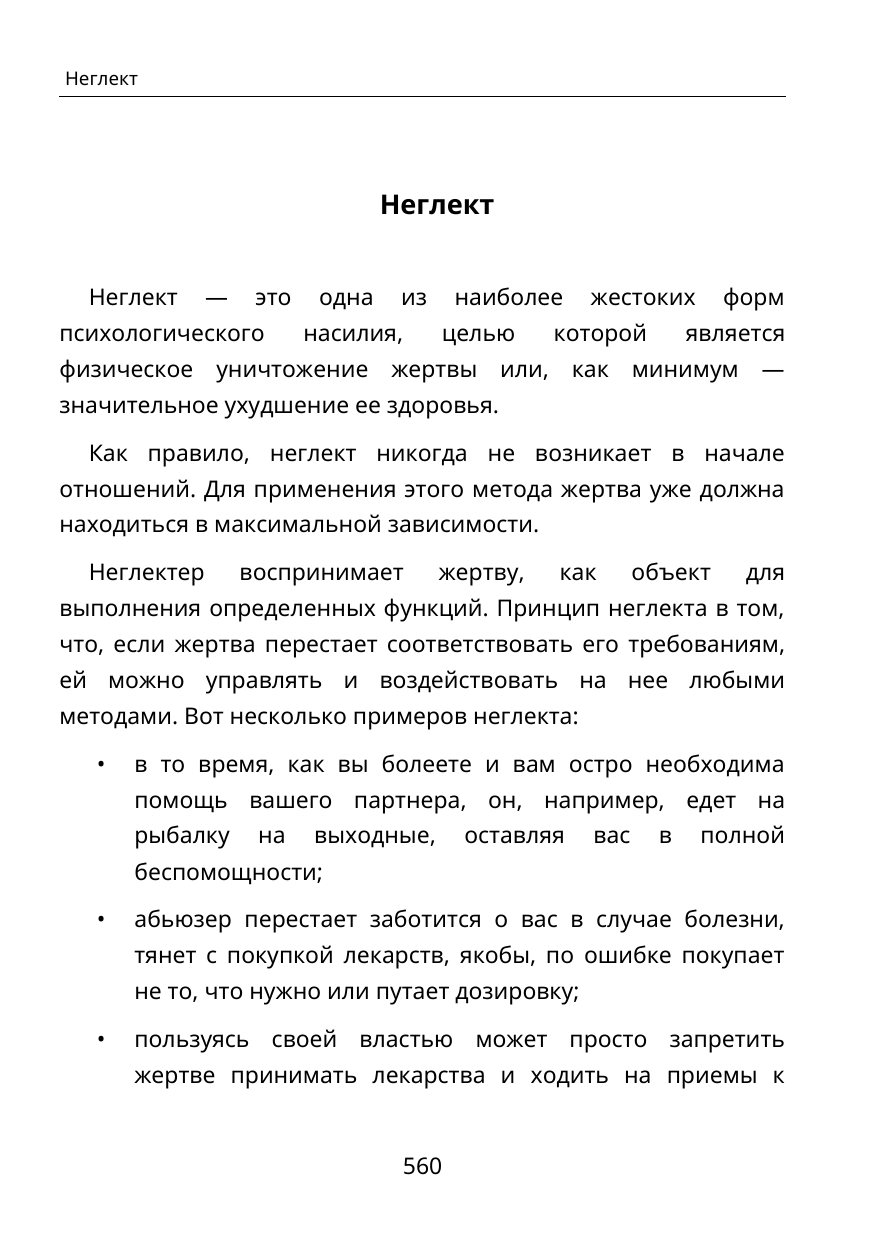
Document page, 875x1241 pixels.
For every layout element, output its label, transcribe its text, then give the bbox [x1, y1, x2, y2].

list пользуясь своей властью может просто запретить жертве принимать лекарства и ходить на приемы к [97, 1023, 786, 1090]
text Неглектер воспринимает жертву, как объект для выполнения определенных функций. Принцип неглекта в том, что, если жертва перестает соответствовать его требованиям, ей можно управлять и воздействовать на нее любыми методами. Вот несколько примеров неглекта: [59, 556, 786, 731]
text Как правило, неглект никогда не возникает в начале отношений. Для применения этого метода жертва уже должна находиться в максимальной зависимости. [59, 437, 786, 540]
text Неглект — это одна из наиболее жестоких форм психологического насилия, целью которой является физическое уничтожение жертвы или, как минимум — значительное ухудшение ее здоровья. [59, 281, 786, 420]
list абьюзер перестает заботится о вас в случае болезни, тянет с покупкой лекарств, якобы, по ошибке покупает не то, что нужно или путает дозировку; [97, 903, 786, 1006]
list в то время, как вы болеете и вам остро необходима помощь вашего партнера, он, например, едет на рыбалку на выходные, оставляя вас в полной беспомощности; [97, 748, 786, 887]
subtitle Неглект [59, 185, 786, 222]
